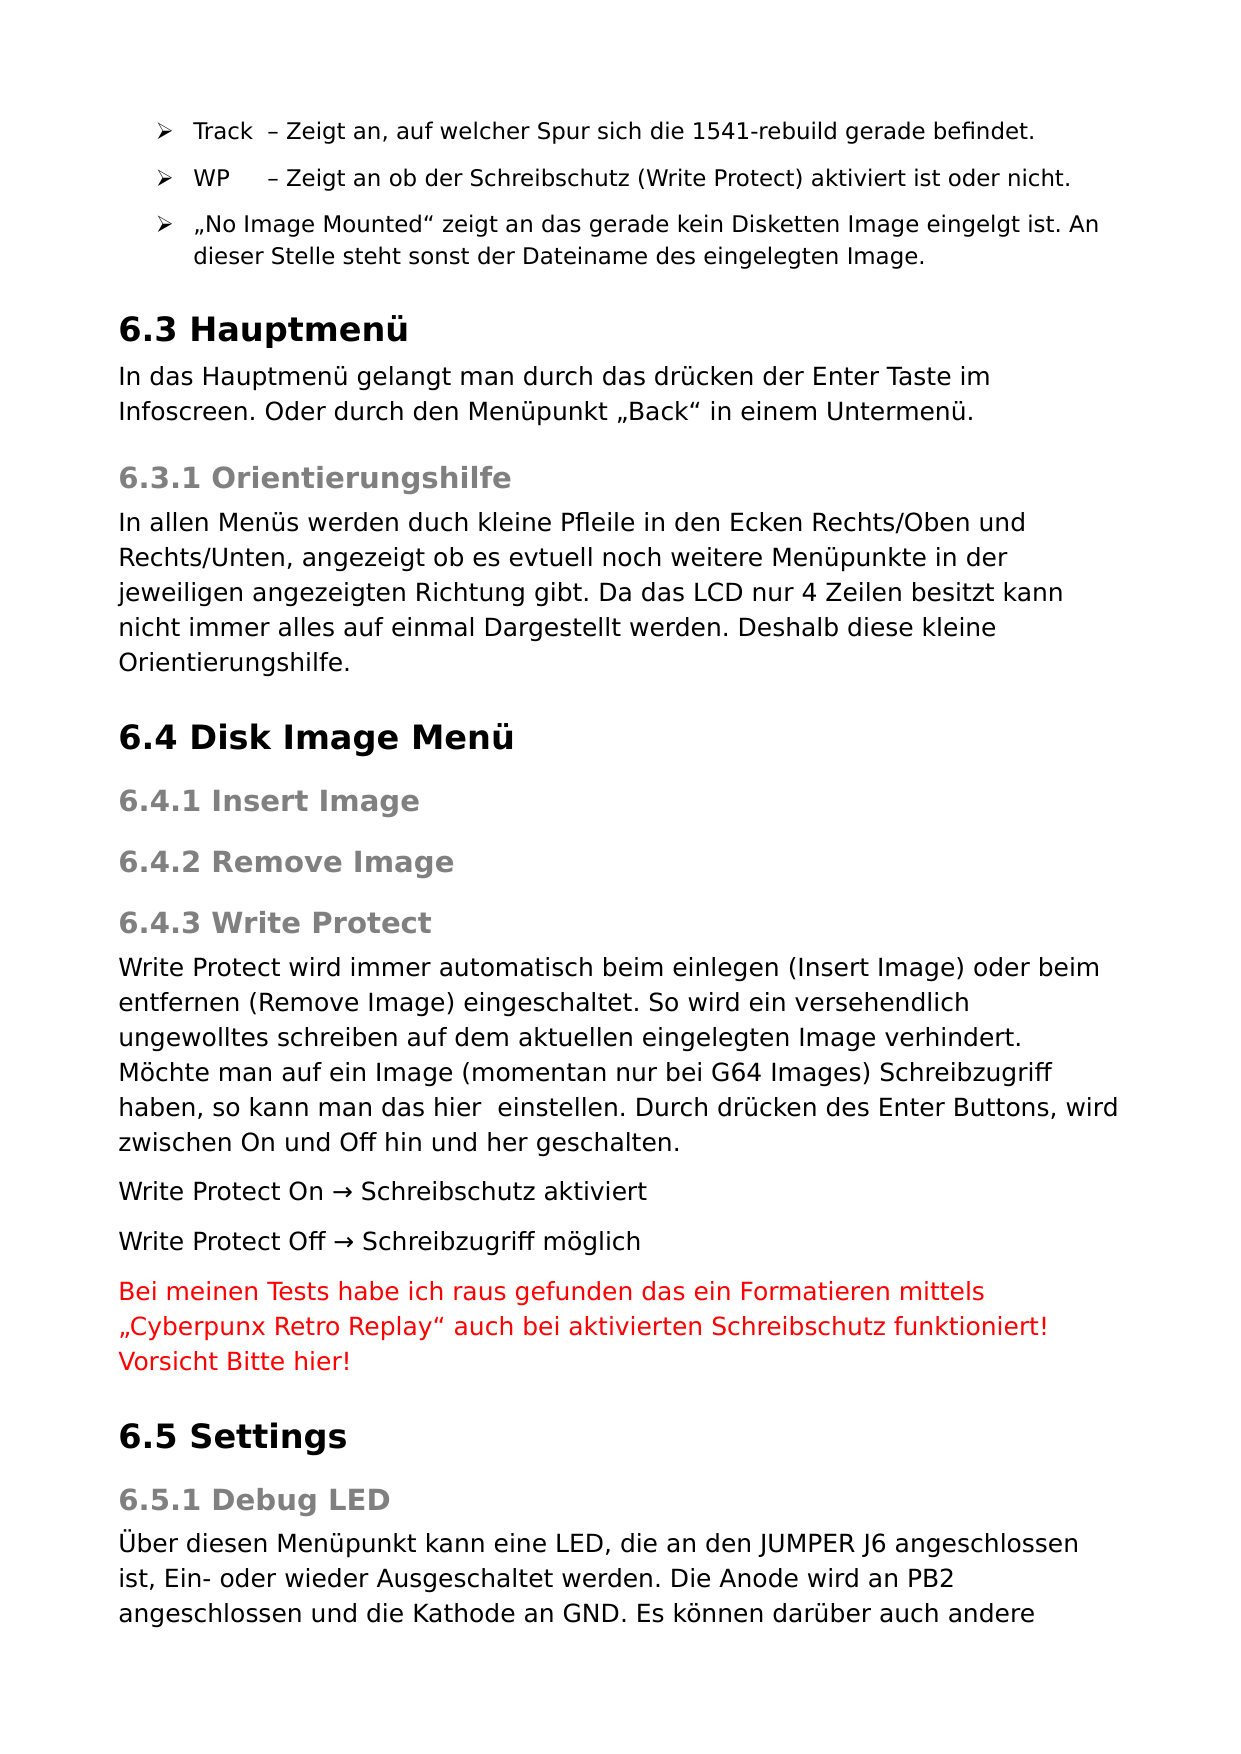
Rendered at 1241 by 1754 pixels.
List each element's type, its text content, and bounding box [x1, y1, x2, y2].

text Write Protect Off → Schreibzugriff möglich [118, 1227, 1122, 1256]
list WP – Zeigt an ob der Schreibschutz (Write Protect) aktiviert ist oder nicht. [156, 165, 1122, 191]
subtitle 6.3.1 Orientierungshilfe [118, 461, 1122, 495]
subtitle 6.3 Hauptmenü [118, 311, 1122, 350]
subtitle 6.4.3 Write Protect [118, 906, 1122, 940]
subtitle 6.4.1 Insert Image [118, 784, 1122, 818]
text In das Hauptmenü gelangt man durch das drücken der Enter Taste im Infoscreen. Oder durch den Menüpunkt „Back“ in einem Untermenü. [118, 362, 1122, 426]
subtitle 6.4 Disk Image Menü [118, 718, 1122, 757]
text In allen Menüs werden duch kleine Pfleile in den Ecken Rechts/Oben und Rechts/Unten, angezeigt ob es evtuell noch weitere Menüpunkte in der jeweiligen angezeigten Richtung gibt. Da das LCD nur 4 Zeilen besitzt kann nicht immer alles auf einmal Dargestellt werden. Deshalb diese kleine Orientierungshilfe. [118, 508, 1122, 677]
subtitle 6.4.2 Remove Image [118, 845, 1122, 879]
subtitle 6.5.1 Debug LED [118, 1483, 1122, 1517]
text Write Protect On → Schreibschutz aktiviert [118, 1177, 1122, 1207]
text Bei meinen Tests habe ich raus gefunden das ein Formatieren mittels „Cyberpunx Retro Replay“ auch bei aktivierten Schreibschutz funktioniert! Vorsicht Bitte hier! [118, 1277, 1122, 1376]
subtitle 6.5 Settings [118, 1417, 1122, 1456]
list „No Image Mounted“ zeigt an das gerade kein Disketten Image eingelgt ist. An dieser Stelle steht sonst der Dateiname des eingelegten Image. [156, 211, 1122, 270]
text Über diesen Menüpunkt kann eine LED, die an den JUMPER J6 angeschlossen ist, Ein- oder wieder Ausgeschaltet werden. Die Anode wird an PB2 angeschlossen und die Kathode an GND. Es können darüber auch andere [118, 1530, 1122, 1629]
list Track – Zeigt an, auf welcher Spur sich die 1541-rebuild gerade befindet. [156, 118, 1122, 145]
text Write Protect wird immer automatisch beim einlegen (Insert Image) oder beim entfernen (Remove Image) eingeschaltet. So wird ein versehendlich ungewolltes schreiben auf dem aktuellen eingelegten Image verhindert. Möchte man auf ein Image (momentan nur bei G64 Images) Schreibzugriff haben, so kann man das hier einstellen. Durch drücken des Enter Buttons, wird zwischen On und Off hin und her geschalten. [118, 953, 1122, 1157]
